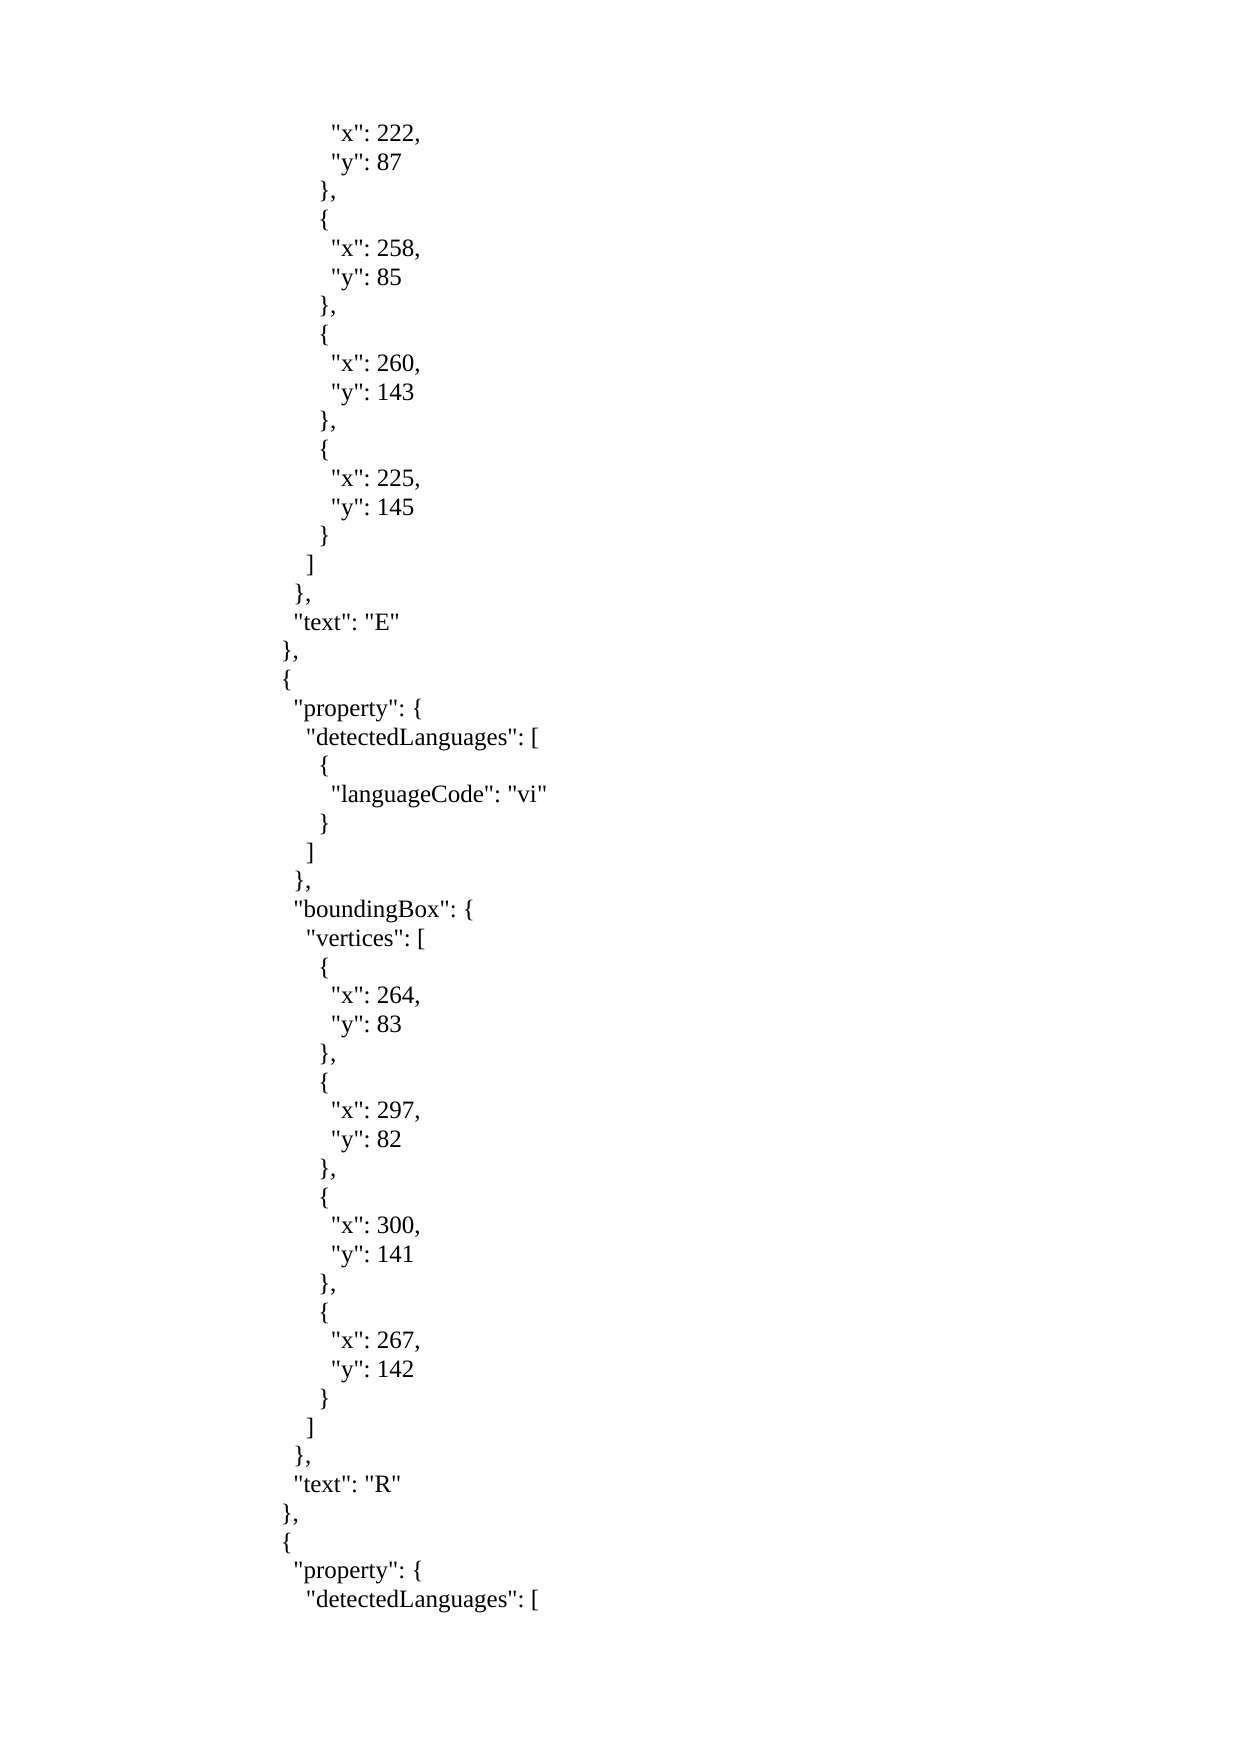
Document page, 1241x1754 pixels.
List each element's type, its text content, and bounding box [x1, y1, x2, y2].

text }, [118, 636, 1122, 664]
text "y": 83 [118, 1009, 1122, 1038]
text "detectedLanguages": [ [118, 1584, 1122, 1613]
text { [118, 434, 1122, 463]
text }, [118, 1268, 1122, 1297]
text "vertices": [ [118, 923, 1122, 952]
text ] [118, 1412, 1122, 1441]
text "detectedLanguages": [ [118, 722, 1122, 751]
text { [118, 751, 1122, 779]
text }, [118, 291, 1122, 319]
text } [118, 1383, 1122, 1412]
text { [118, 952, 1122, 981]
text "y": 82 [118, 1124, 1122, 1153]
text "property": { [118, 693, 1122, 722]
text { [118, 204, 1122, 233]
text { [118, 1527, 1122, 1556]
text "x": 260, [118, 348, 1122, 377]
text "y": 143 [118, 377, 1122, 406]
text "x": 264, [118, 981, 1122, 1009]
text "x": 258, [118, 233, 1122, 262]
text }, [118, 578, 1122, 607]
text }, [118, 1498, 1122, 1527]
text "text": "R" [118, 1469, 1122, 1498]
text "x": 297, [118, 1096, 1122, 1124]
text }, [118, 866, 1122, 894]
text } [118, 808, 1122, 837]
text ] [118, 837, 1122, 866]
text { [118, 319, 1122, 348]
text } [118, 521, 1122, 549]
text "y": 87 [118, 147, 1122, 176]
text "y": 145 [118, 492, 1122, 521]
text "text": "E" [118, 607, 1122, 636]
text }, [118, 176, 1122, 204]
text "x": 267, [118, 1326, 1122, 1354]
text }, [118, 1441, 1122, 1469]
text "x": 222, [118, 118, 1122, 147]
text "y": 142 [118, 1354, 1122, 1383]
text }, [118, 1153, 1122, 1182]
text "y": 141 [118, 1239, 1122, 1268]
text "x": 225, [118, 463, 1122, 492]
text "property": { [118, 1556, 1122, 1584]
text }, [118, 406, 1122, 434]
text { [118, 1182, 1122, 1211]
text { [118, 1297, 1122, 1326]
text { [118, 664, 1122, 693]
text "boundingBox": { [118, 894, 1122, 923]
text "y": 85 [118, 262, 1122, 291]
text }, [118, 1038, 1122, 1067]
text { [118, 1067, 1122, 1096]
text ] [118, 549, 1122, 578]
text "x": 300, [118, 1211, 1122, 1239]
text "languageCode": "vi" [118, 779, 1122, 808]
